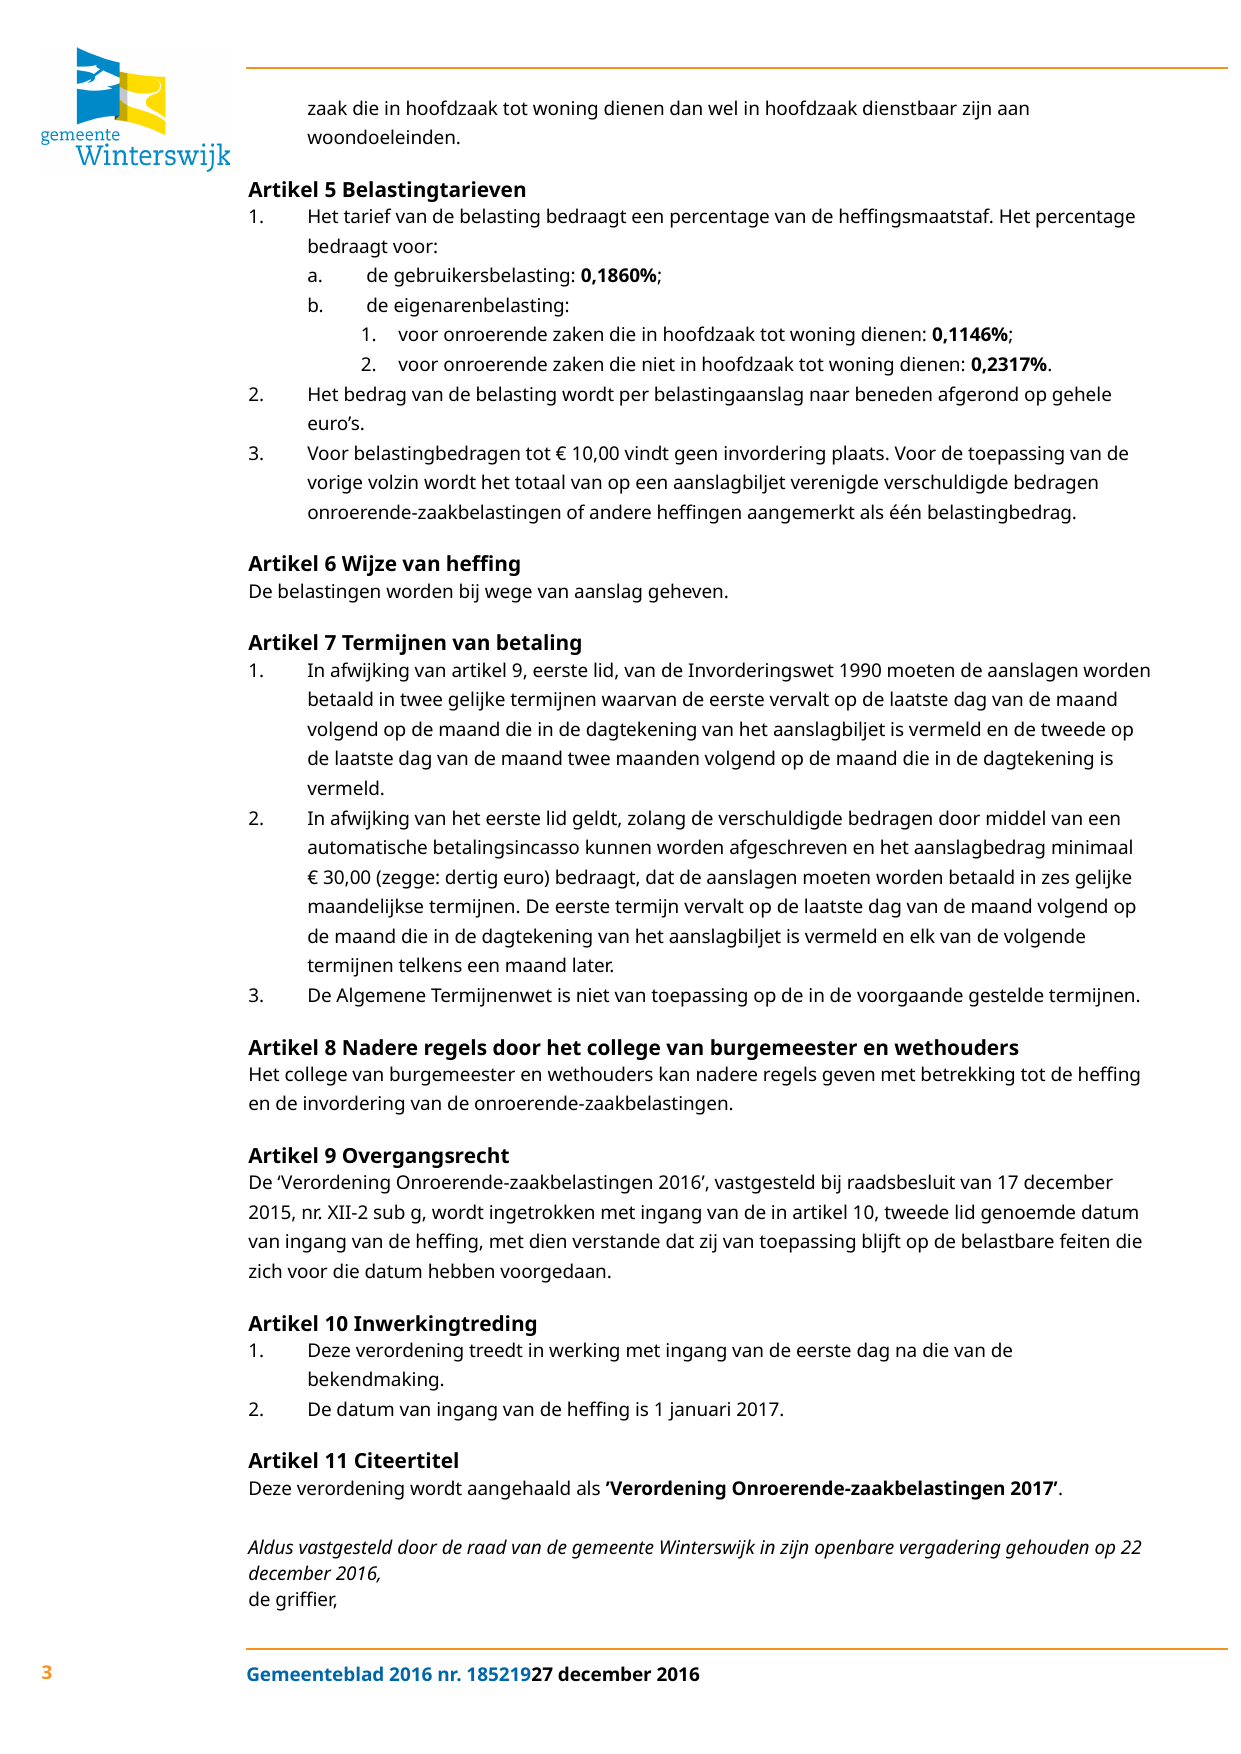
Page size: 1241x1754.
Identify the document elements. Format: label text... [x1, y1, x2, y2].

list de eigenarenbelasting: [307, 292, 1152, 318]
text Aldus vastgesteld door de raad van de gemeente Winterswijk in zijn openbare vergadering gehouden op 22 december 2016, [248, 1534, 1152, 1586]
list zaak die in hoofdzaak tot woning dienen dan wel in hoofdzaak dienstbaar zijn aan woondoeleinden. [248, 95, 1152, 150]
picture [41, 47, 231, 172]
text Artikel 11 Citeertitel [248, 1447, 1152, 1475]
text Artikel 8 Nadere regels door het college van burgemeester en wethouders [248, 1033, 1152, 1061]
text Artikel 9 Overgangsrecht [248, 1141, 1152, 1169]
picture [225, 153, 231, 162]
list de gebruikersbelasting: 0,1860%; [307, 262, 1152, 288]
list In afwijking van het eerste lid geldt, zolang de verschuldigde bedragen door middel van een automatische betalingsincasso kunnen worden afgeschreven en het aanslagbedrag minimaal € 30,00 (zegge: dertig euro) bedraagt, dat de aanslagen moeten worden betaald in zes gelijke maandelijkse termijnen. De eerste termijn vervalt op de laatste dag van de maand volgend op de maand die in de dagtekening van het aanslagbiljet is vermeld en elk van de volgende termijnen telkens een maand later. [248, 805, 1152, 978]
list voor onroerende zaken die in hoofdzaak tot woning dienen: 0,1146%; [361, 322, 1152, 347]
text Artikel 6 Wijze van heffing [248, 549, 1152, 578]
list Voor belastingbedragen tot € 10,00 vindt geen invordering plaats. Voor de toepassing van de vorige volzin wordt het totaal van op een aanslagbiljet verenigde verschuldigde bedragen onroerende-zaakbelastingen of andere heffingen aangemerkt als één belastingbedrag. [248, 440, 1152, 525]
text Deze verordening wordt aangehaald als ’Verordening Onroerende-zaakbelastingen 2017’. [248, 1475, 1152, 1501]
text de griffier, [248, 1586, 1152, 1611]
text Artikel 5 Belastingtarieven [248, 175, 1152, 203]
text De belastingen worden bij wege van aanslag geheven. [248, 578, 1152, 604]
list Het bedrag van de belasting wordt per belastingaanslag naar beneden afgerond op gehele euro’s. [248, 381, 1152, 436]
text De ‘Verordening Onroerende-zaakbelastingen 2016’, vastgesteld bij raadsbesluit van 17 december 2015, nr. XII-2 sub g, wordt ingetrokken met ingang van de in artikel 10, tweede lid genoemde datum van ingang van de heffing, met dien verstande dat zij van toepassing blijft op de belastbare feiten die zich voor die datum hebben voorgedaan. [248, 1169, 1152, 1284]
list voor onroerende zaken die niet in hoofdzaak tot woning dienen: 0,2317%. [361, 351, 1152, 377]
text Artikel 7 Termijnen van betaling [248, 628, 1152, 657]
text Het college van burgemeester en wethouders kan nadere regels geven met betrekking tot de heffing en de invordering van de onroerende-zaakbelastingen. [248, 1061, 1152, 1116]
list In afwijking van artikel 9, eerste lid, van de Invorderingswet 1990 moeten de aanslagen worden betaald in twee gelijke termijnen waarvan de eerste vervalt op de laatste dag van de maand volgend op de maand die in de dagtekening van het aanslagbiljet is vermeld en de tweede op de laatste dag van de maand twee maanden volgend op de maand die in de dagtekening is vermeld. [248, 657, 1152, 801]
list De datum van ingang van de heffing is 1 januari 2017. [248, 1396, 1152, 1422]
list Deze verordening treedt in werking met ingang van de eerste dag na die van de bekendmaking. [248, 1337, 1152, 1392]
list Het tarief van de belasting bedraagt een percentage van de heffingsmaatstaf. Het percentage bedraagt voor: [248, 203, 1152, 258]
text Artikel 10 Inwerkingtreding [248, 1309, 1152, 1337]
list De Algemene Termijnenwet is niet van toepassing op de in de voorgaande gestelde termijnen. [248, 982, 1152, 1008]
